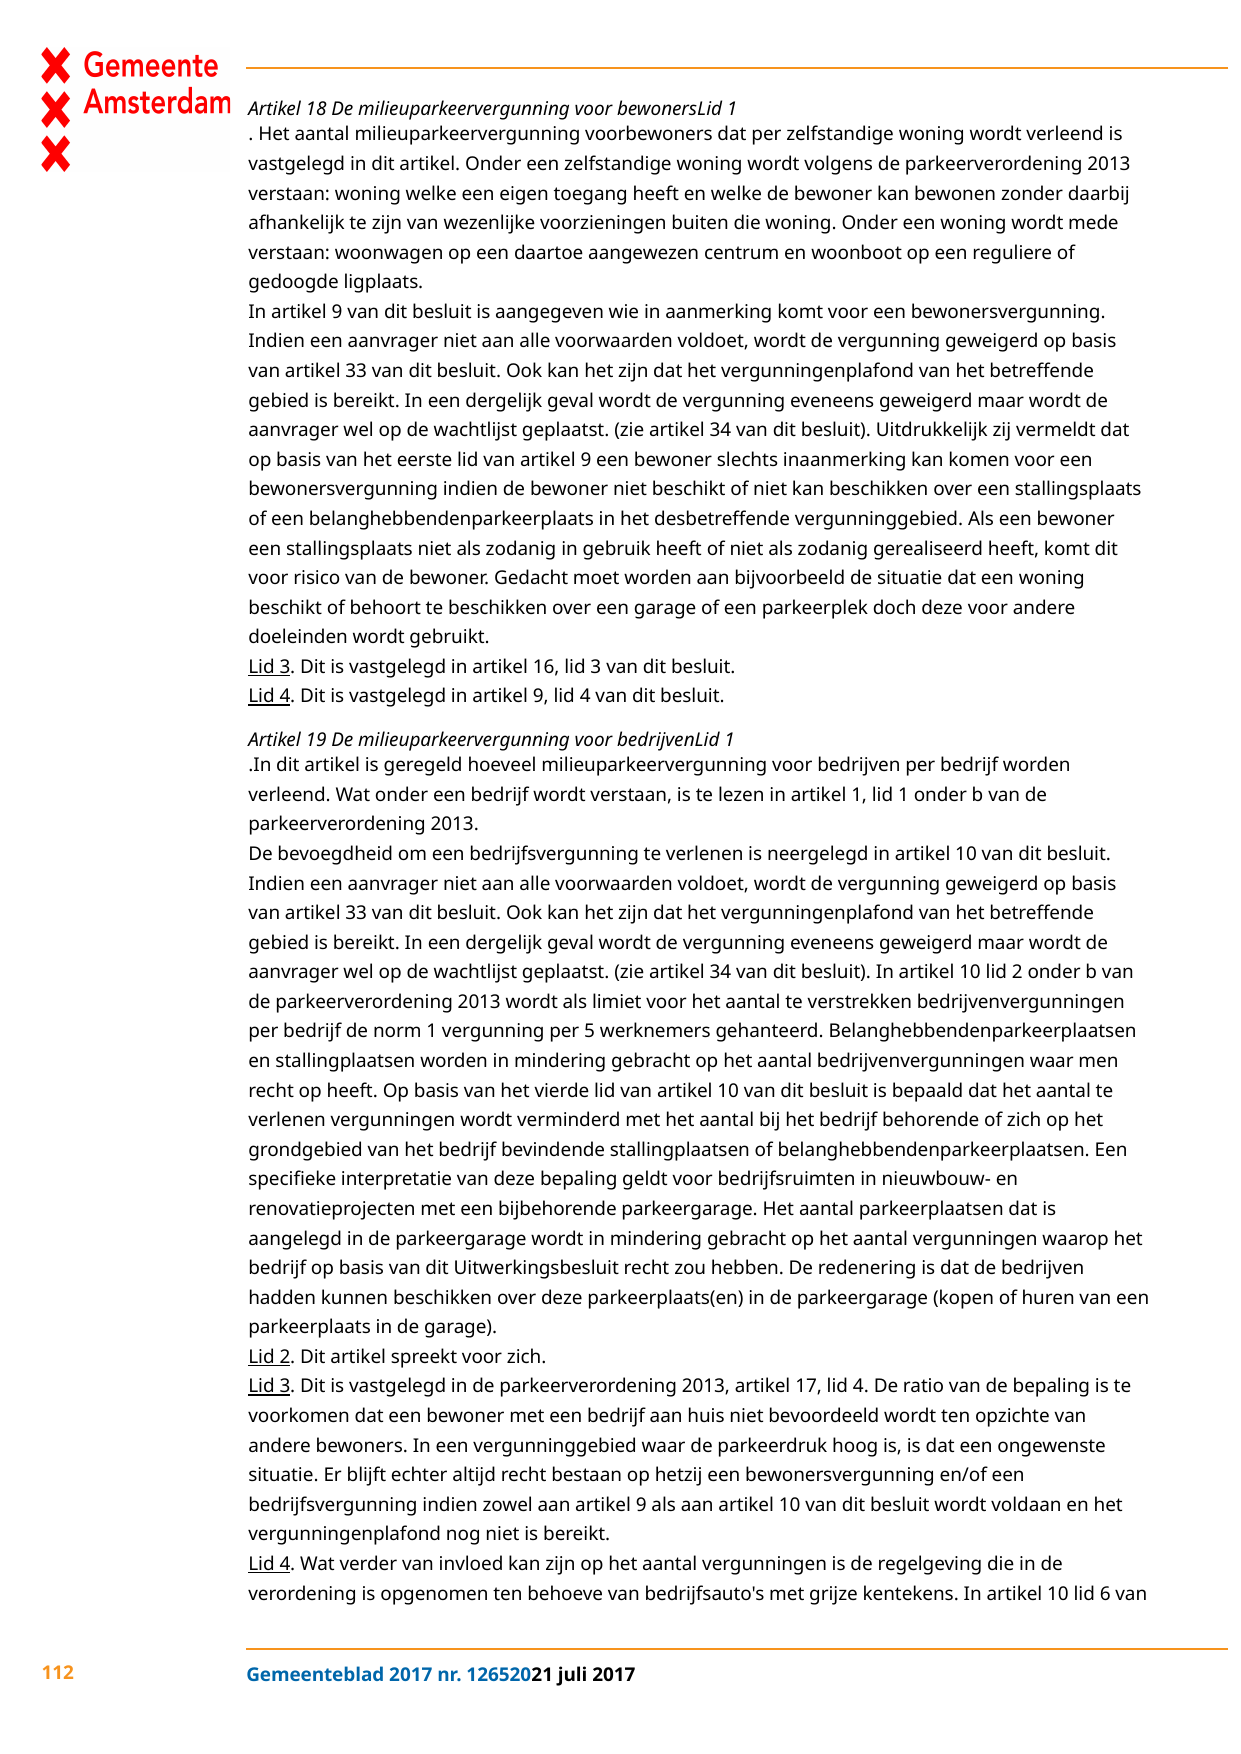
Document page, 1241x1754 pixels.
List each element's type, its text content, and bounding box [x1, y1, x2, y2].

picture [41, 47, 231, 172]
text . Het aantal milieuparkeervergunning voorbewoners dat per zelfstandige woning wordt verleend is vastgelegd in dit artikel. Onder een zelfstandige woning wordt volgens de parkeerverordening 2013 verstaan: woning welke een eigen toegang heeft en welke de bewoner kan bewonen zonder daarbij afhankelijk te zijn van wezenlijke voorzieningen buiten die woning. Onder een woning wordt mede verstaan: woonwagen op een daartoe aangewezen centrum en woonboot op een reguliere of gedoogde ligplaats. [248, 121, 1152, 294]
text De bevoegdheid om een bedrijfsvergunning te verlenen is neergelegd in artikel 10 van dit besluit. Indien een aanvrager niet aan alle voorwaarden voldoet, wordt de vergunning geweigerd op basis van artikel 33 van dit besluit. Ook kan het zijn dat het vergunningenplafond van het betreffende gebied is bereikt. In een dergelijk geval wordt de vergunning eveneens geweigerd maar wordt de aanvrager wel op de wachtlijst geplaatst. (zie artikel 34 van dit besluit). In artikel 10 lid 2 onder b van de parkeerverordening 2013 wordt als limiet voor het aantal te verstrekken bedrijvenvergunningen per bedrijf de norm 1 vergunning per 5 werknemers gehanteerd. Belanghebbendenparkeerplaatsen en stallingplaatsen worden in mindering gebracht op het aantal bedrijvenvergunningen waar men recht op heeft. Op basis van het vierde lid van artikel 10 van dit besluit is bepaald dat het aantal te verlenen vergunningen wordt verminderd met het aantal bij het bedrijf behorende of zich op het grondgebied van het bedrijf bevindende stallingplaatsen of belanghebbendenparkeerplaatsen. Een specifieke interpretatie van deze bepaling geldt voor bedrijfsruimten in nieuwbouw- en renovatieprojecten met een bijbehorende parkeergarage. Het aantal parkeerplaatsen dat is aangelegd in de parkeergarage wordt in mindering gebracht op het aantal vergunningen waarop het bedrijf op basis van dit Uitwerkingsbesluit recht zou hebben. De redenering is dat de bedrijven hadden kunnen beschikken over deze parkeerplaats(en) in de parkeergarage (kopen of huren van een parkeerplaats in de garage). [248, 840, 1152, 1339]
text Lid 2. Dit artikel spreekt voor zich. [248, 1343, 1152, 1369]
text Artikel 19 De milieuparkeervergunning voor bedrijvenLid 1 [248, 726, 1152, 751]
text Lid 4. Dit is vastgelegd in artikel 9, lid 4 van dit besluit. [248, 683, 1152, 708]
text In artikel 9 van dit besluit is aangegeven wie in aanmerking komt voor een bewonersvergunning. Indien een aanvrager niet aan alle voorwaarden voldoet, wordt de vergunning geweigerd op basis van artikel 33 van dit besluit. Ook kan het zijn dat het vergunningenplafond van het betreffende gebied is bereikt. In een dergelijk geval wordt de vergunning eveneens geweigerd maar wordt de aanvrager wel op de wachtlijst geplaatst. (zie artikel 34 van dit besluit). Uitdrukkelijk zij vermeldt dat op basis van het eerste lid van artikel 9 een bewoner slechts inaanmerking kan komen voor een bewonersvergunning indien de bewoner niet beschikt of niet kan beschikken over een stallingsplaats of een belanghebbendenparkeerplaats in het desbetreffende vergunninggebied. Als een bewoner een stallingsplaats niet als zodanig in gebruik heeft of niet als zodanig gerealiseerd heeft, komt dit voor risico van de bewoner. Gedacht moet worden aan bijvoorbeeld de situatie dat een woning beschikt of behoort te beschikken over een garage of een parkeerplek doch deze voor andere doeleinden wordt gebruikt. [248, 298, 1152, 649]
text Lid 3. Dit is vastgelegd in de parkeerverordening 2013, artikel 17, lid 4. De ratio van de bepaling is te voorkomen dat een bewoner met een bedrijf aan huis niet bevoordeeld wordt ten opzichte van andere bewoners. In een vergunninggebied waar de parkeerdruk hoog is, is dat een ongewenste situatie. Er blijft echter altijd recht bestaan op hetzij een bewonersvergunning en/of een bedrijfsvergunning indien zowel aan artikel 9 als aan artikel 10 van dit besluit wordt voldaan en het vergunningenplafond nog niet is bereikt. [248, 1373, 1152, 1546]
text Lid 4. Wat verder van invloed kan zijn op het aantal vergunningen is de regelgeving die in de verordening is opgenomen ten behoeve van bedrijfsauto's met grijze kentekens. In artikel 10 lid 6 van [248, 1550, 1152, 1606]
text Artikel 18 De milieuparkeervergunning voor bewonersLid 1 [248, 95, 1152, 121]
text Lid 3. Dit is vastgelegd in artikel 16, lid 3 van dit besluit. [248, 653, 1152, 679]
text .In dit artikel is geregeld hoeveel milieuparkeervergunning voor bedrijven per bedrijf worden verleend. Wat onder een bedrijf wordt verstaan, is te lezen in artikel 1, lid 1 onder b van de parkeerverordening 2013. [248, 751, 1152, 836]
